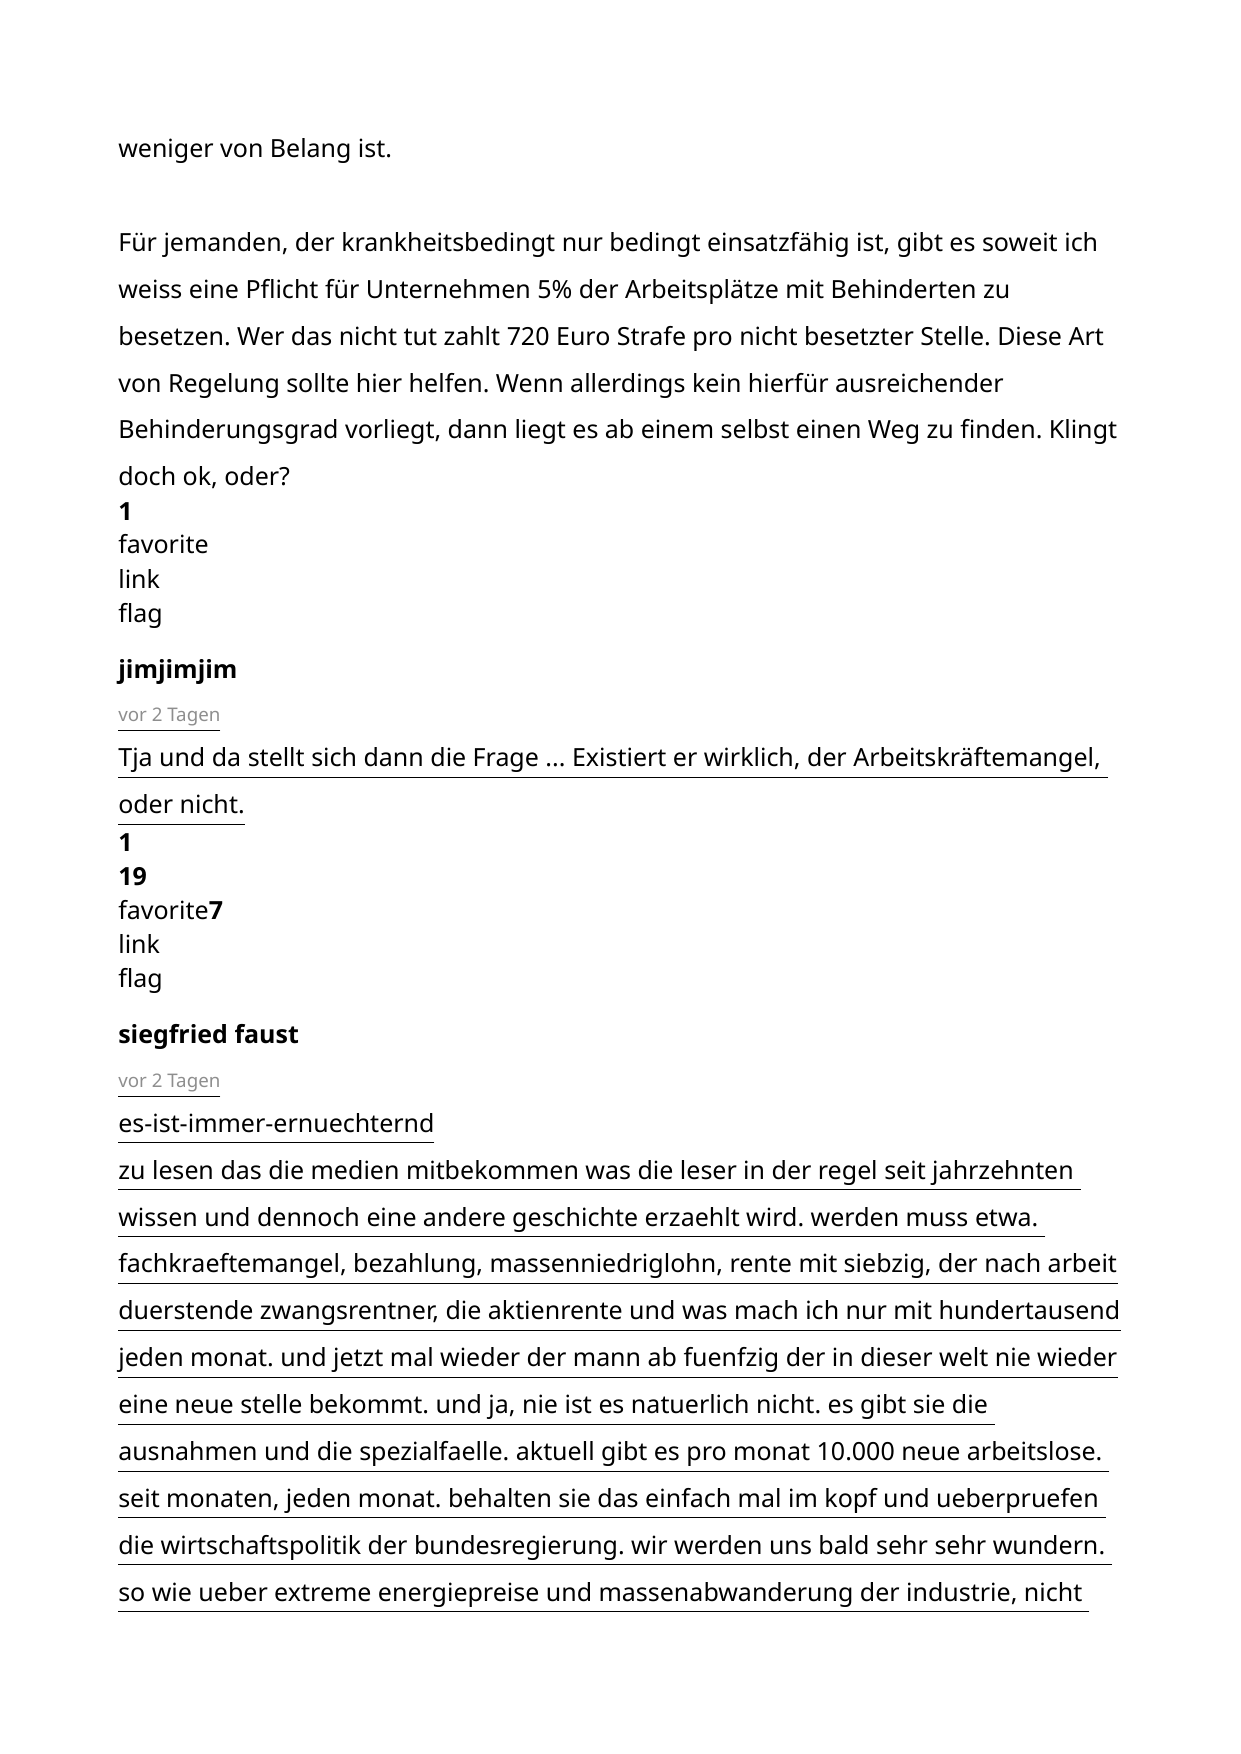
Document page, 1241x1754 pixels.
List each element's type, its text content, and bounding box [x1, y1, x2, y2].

text weniger von Belang ist. Für jemanden, der krankheitsbedingt nur bedingt einsatzfähig ist, gibt es soweit ich weiss eine Pflicht für Unternehmen 5% der Arbeitsplätze mit Behinderten zu besetzen. Wer das nicht tut zahlt 720 Euro Strafe pro nicht besetzter Stelle. Diese Art von Regelung sollte hier helfen. Wenn allerdings kein hierfür ausreichender Behinderungsgrad vorliegt, dann liegt es ab einem selbst einen Weg zu finden. Klingt doch ok, oder? [118, 118, 1122, 493]
text favorite7 [118, 893, 1122, 927]
text vor 2 Tagen [118, 1067, 1122, 1097]
text es-ist-immer-ernuechternd zu lesen das die medien mitbekommen was die leser in der regel seit jahrzehnten wissen und dennoch eine andere geschichte erzaehlt wird. werden muss etwa. fachkraeftemangel, bezahlung, massenniedriglohn, rente mit siebzig, der nach arbeit duerstende zwangsrentner, die aktienrente und was mach ich nur mit hundertausend jeden monat. und jetzt mal wieder der mann ab fuenfzig der in dieser welt nie wieder eine neue stelle bekommt. und ja, nie ist es natuerlich nicht. es gibt sie die ausnahmen und die spezialfaelle. aktuell gibt es pro monat 10.000 neue arbeitslose. seit monaten, jeden monat. behalten sie das einfach mal im kopf und ueberpruefen die wirtschaftspolitik der bundesregierung. wir werden uns bald sehr sehr wundern. so wie ueber extreme energiepreise und massenabwanderung der industrie, nicht [118, 1097, 1122, 1612]
text 1 [118, 493, 1122, 527]
text link [118, 927, 1122, 961]
text flag [118, 961, 1122, 995]
text Tja und da stellt sich dann die Frage ... Existiert er wirklich, der Arbeitskräftemangel, oder nicht. [118, 731, 1122, 825]
text favorite [118, 527, 1122, 561]
text vor 2 Tagen [118, 701, 1122, 731]
text 19 [118, 859, 1122, 893]
text jimjimjim [118, 645, 1114, 686]
text link [118, 561, 1122, 595]
text flag [118, 595, 1122, 629]
text 1 [118, 825, 1122, 859]
text siegfried faust [118, 1011, 1114, 1051]
